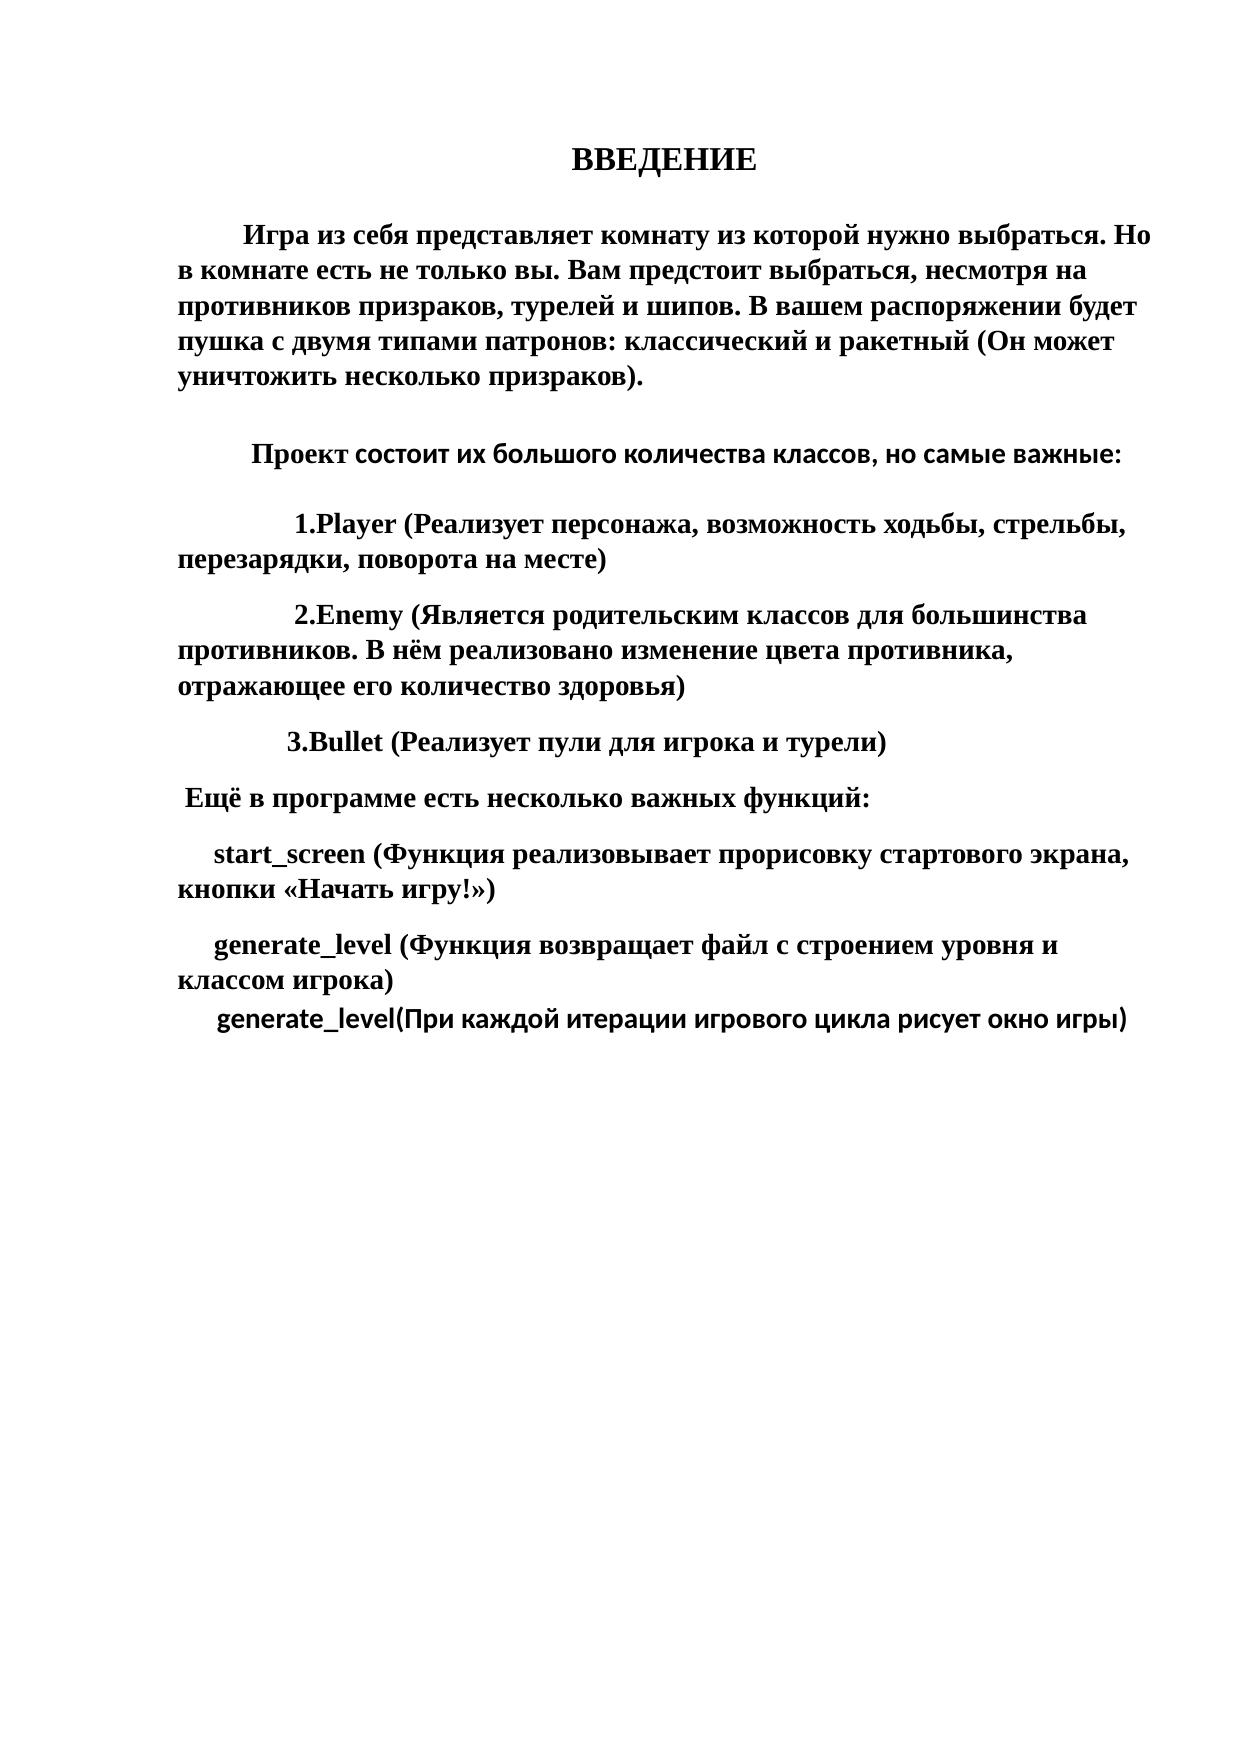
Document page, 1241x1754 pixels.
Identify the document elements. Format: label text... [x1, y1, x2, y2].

subtitle ВВЕДЕНИЕ [177, 139, 1152, 177]
subtitle 2.Enemy (Является родительским классов для большинства противников. В нём реализовано изменение цвета противника, отражающее его количество здоровья) [177, 597, 1152, 701]
subtitle start_screen (Функция реализовывает прорисовку стартового экрана, кнопки «Начать игру!») [177, 836, 1152, 904]
subtitle generate_level (Функция возвращает файл с строением уровня и классом игрока) [177, 927, 1152, 996]
subtitle Игра из себя представляет комнату из которой нужно выбраться. Но в комнате есть не только вы. Вам предстоит выбраться, несмотря на противников призраков, турелей и шипов. В вашем распоряжении будет пушка с двумя типами патронов: классический и ракетный (Он может уничтожить несколько призраков). [177, 217, 1152, 392]
subtitle 1.Player (Реализует персонажа, возможность ходьбы, стрельбы, перезарядки, поворота на месте) [177, 506, 1152, 575]
subtitle 3.Bullet (Реализует пули для игрока и турели) [177, 724, 1152, 757]
text Проект состоит их большого количества классов, но самые важные: [177, 435, 1152, 471]
subtitle Ещё в программе есть несколько важных функций: [177, 780, 1152, 813]
text generate_level(При каждой итерации игрового цикла рисует окно игры) [177, 1000, 1152, 1036]
